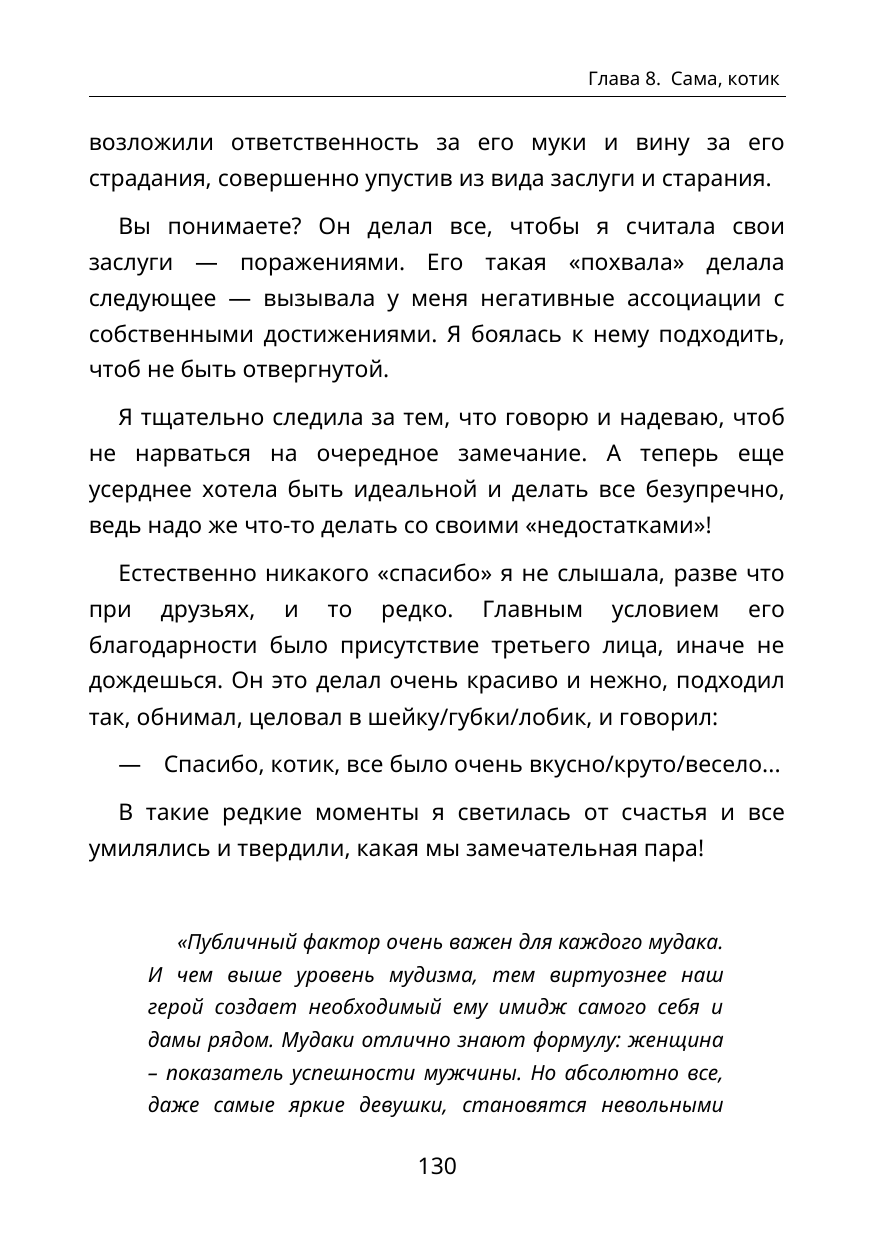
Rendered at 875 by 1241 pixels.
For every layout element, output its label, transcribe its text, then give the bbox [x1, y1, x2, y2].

text Я тщательно следила за тем, что говорю и надеваю, чтоб не нарваться на очередное замечание. А теперь еще усерднее хотела быть идеальной и делать все безупречно, ведь надо же что-то делать со своими «недостатками»! [88, 401, 786, 540]
text В такие редкие моменты я светилась от счастья и все умилялись и твердили, какая мы замечательная пара! [88, 796, 786, 863]
text возложили ответственность за его муки и вину за его страдания, совершенно упустив из вида заслуги и старания. [88, 126, 786, 193]
text «Публичный фактор очень важен для каждого мудака. И чем выше уровень мудизма, тем виртуознее наш герой создает необходимый ему имидж самого себя и дамы рядом. Мудаки отлично знают формулу: женщина – показатель успешности мужчины. Но абсолютно все, даже самые яркие девушки, становятся невольными [148, 927, 726, 1119]
text Естественно никакого «спасибо» я не слышала, разве что при друзьях, и то редко. Главным условием его благодарности было присутствие третьего лица, иначе не дождешься. Он это делал очень красиво и нежно, подходил так, обнимал, целовал в шейку/губки/лобик, и говорил: [88, 557, 786, 732]
list Спасибо, котик, все было очень вкусно/круто/весело... [88, 748, 786, 779]
text Вы понимаете? Он делал все, чтобы я считала свои заслуги — поражениями. Его такая «похвала» делала следующее — вызывала у меня негативные ассоциации с собственными достижениями. Я боялась к нему подходить, чтоб не быть отвергнутой. [88, 210, 786, 385]
